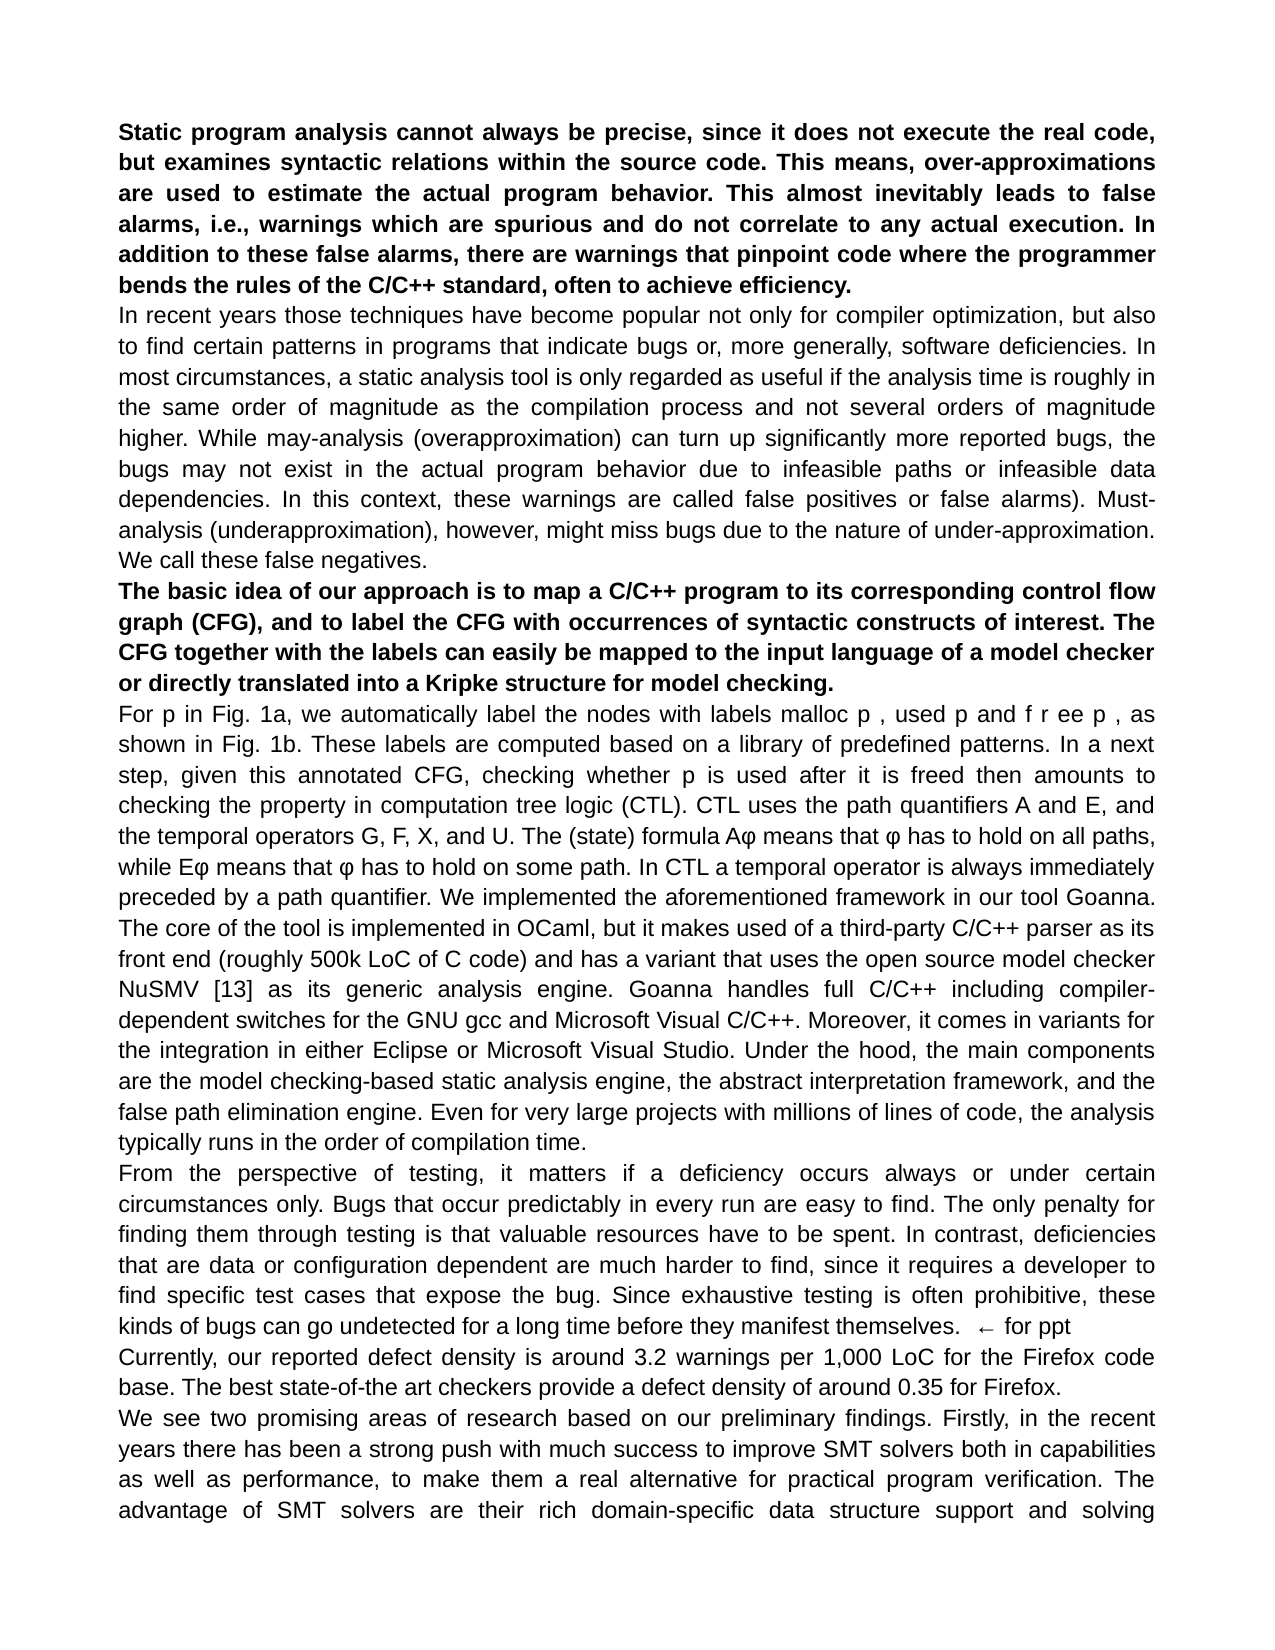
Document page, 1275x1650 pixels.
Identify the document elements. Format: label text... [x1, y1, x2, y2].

text We see two promising areas of research based on our preliminary findings. Firstly, in the recent years there has been a strong push with much success to improve SMT solvers both in capabilities as well as performance, to make them a real alternative for practical program verification. The advantage of SMT solvers are their rich domain-specific data structure support and solving [118, 1404, 1157, 1523]
text From the perspective of testing, it matters if a deficiency occurs always or under certain circumstances only. Bugs that occur predictably in every run are easy to find. The only penalty for finding them through testing is that valuable resources have to be spent. In contrast, deficiencies that are data or configuration dependent are much harder to find, since it requires a developer to find specific test cases that expose the bug. Since exhaustive testing is often prohibitive, these kinds of bugs can go undetected for a long time before they manifest themselves. ← for ppt [118, 1159, 1157, 1339]
text Currently, our reported defect density is around 3.2 warnings per 1,000 LoC for the Firefox code base. The best state-of-the art checkers provide a defect density of around 0.35 for Firefox. [118, 1343, 1157, 1401]
text For p in Fig. 1a, we automatically label the nodes with labels malloc p , used p and f r ee p , as shown in Fig. 1b. These labels are computed based on a library of predefined patterns. In a next step, given this annotated CFG, checking whether p is used after it is freed then amounts to checking the property in computation tree logic (CTL). CTL uses the path quantifiers A and E, and the temporal operators G, F, X, and U. The (state) formula Aφ means that φ has to hold on all paths, while Eφ means that φ has to hold on some path. In CTL a temporal operator is always immediately preceded by a path quantifier. We implemented the aforementioned framework in our tool Goanna. The core of the tool is implemented in OCaml, but it makes used of a third-party C/C++ parser as its front end (roughly 500k LoC of C code) and has a variant that uses the open source model checker NuSMV [13] as its generic analysis engine. Goanna handles full C/C++ including compiler-dependent switches for the GNU gcc and Microsoft Visual C/C++. Moreover, it comes in variants for the integration in either Eclipse or Microsoft Visual Studio. Under the hood, the main components are the model checking-based static analysis engine, the abstract interpretation framework, and the false path elimination engine. Even for very large projects with millions of lines of code, the analysis typically runs in the order of compilation time. [118, 700, 1157, 1156]
text Static program analysis cannot always be precise, since it does not execute the real code, but examines syntactic relations within the source code. This means, over-approximations are used to estimate the actual program behavior. This almost inevitably leads to false alarms, i.e., warnings which are spurious and do not correlate to any actual execution. In addition to these false alarms, there are warnings that pinpoint code where the programmer bends the rules of the C/C++ standard, often to achieve efficiency. [118, 118, 1157, 298]
text In recent years those techniques have become popular not only for compiler optimization, but also to find certain patterns in programs that indicate bugs or, more generally, software deficiencies. In most circumstances, a static analysis tool is only regarded as useful if the analysis time is roughly in the same order of magnitude as the compilation process and not several orders of magnitude higher. While may-analysis (overapproximation) can turn up significantly more reported bugs, the bugs may not exist in the actual program behavior due to infeasible paths or infeasible data dependencies. In this context, these warnings are called false positives or false alarms). Must-analysis (underapproximation), however, might miss bugs due to the nature of under-approximation. We call these false negatives. [118, 302, 1157, 574]
text The basic idea of our approach is to map a C/C++ program to its corresponding control flow graph (CFG), and to label the CFG with occurrences of syntactic constructs of interest. The CFG together with the labels can easily be mapped to the input language of a model checker or directly translated into a Kripke structure for model checking. [118, 577, 1157, 696]
